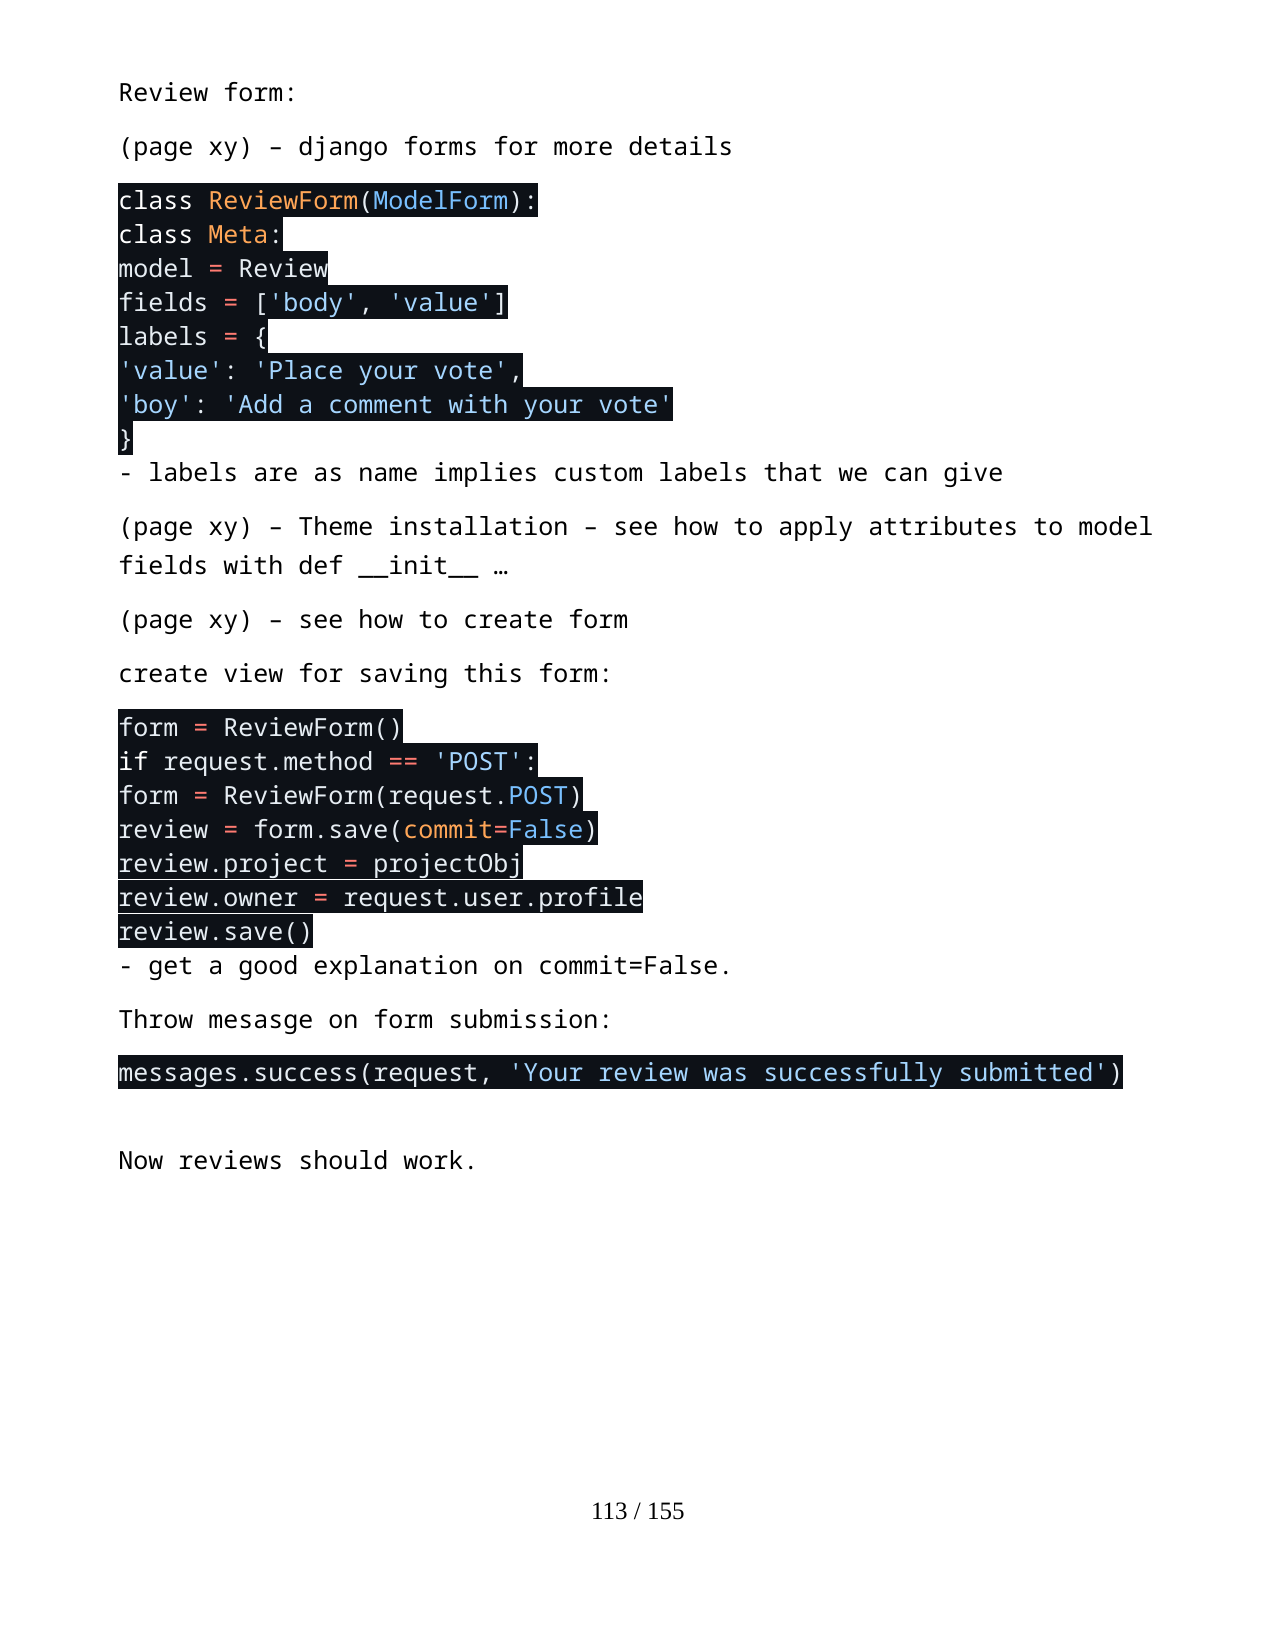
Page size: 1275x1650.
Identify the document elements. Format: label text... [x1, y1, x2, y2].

text fields = ['body', 'value'] [118, 285, 1157, 319]
text (page xy) – Theme installation – see how to apply attributes to model fields with def __init__ … [118, 509, 1157, 582]
text create view for saving this form: [118, 655, 1157, 689]
text model = Review [118, 251, 1157, 285]
text class ReviewForm(ModelForm): [118, 182, 1157, 217]
text (page xy) – see how to create form [118, 602, 1157, 636]
text review.save() [118, 913, 1157, 948]
text review.project = projectObj [118, 845, 1157, 879]
text form = ReviewForm() [118, 709, 1157, 743]
text 'value': 'Place your vote', [118, 353, 1157, 387]
text - get a good explanation on commit=False. [118, 948, 1157, 982]
text review.owner = request.user.profile [118, 879, 1157, 913]
text messages.success(request, 'Your review was successfully submitted') [118, 1055, 1157, 1089]
text labels = { [118, 319, 1157, 353]
text Now reviews should work. [118, 1143, 1157, 1177]
text if request.method == 'POST': [118, 743, 1157, 777]
text form = ReviewForm(request.POST) [118, 777, 1157, 811]
text 'boy': 'Add a comment with your vote' [118, 387, 1157, 421]
text } [118, 421, 1157, 455]
text Review form: [118, 75, 1157, 109]
text (page xy) – django forms for more details [118, 129, 1157, 163]
text Throw mesasge on form submission: [118, 1001, 1157, 1035]
text class Meta: [118, 217, 1157, 251]
text - labels are as name implies custom labels that we can give [118, 455, 1157, 489]
text review = form.save(commit=False) [118, 811, 1157, 845]
